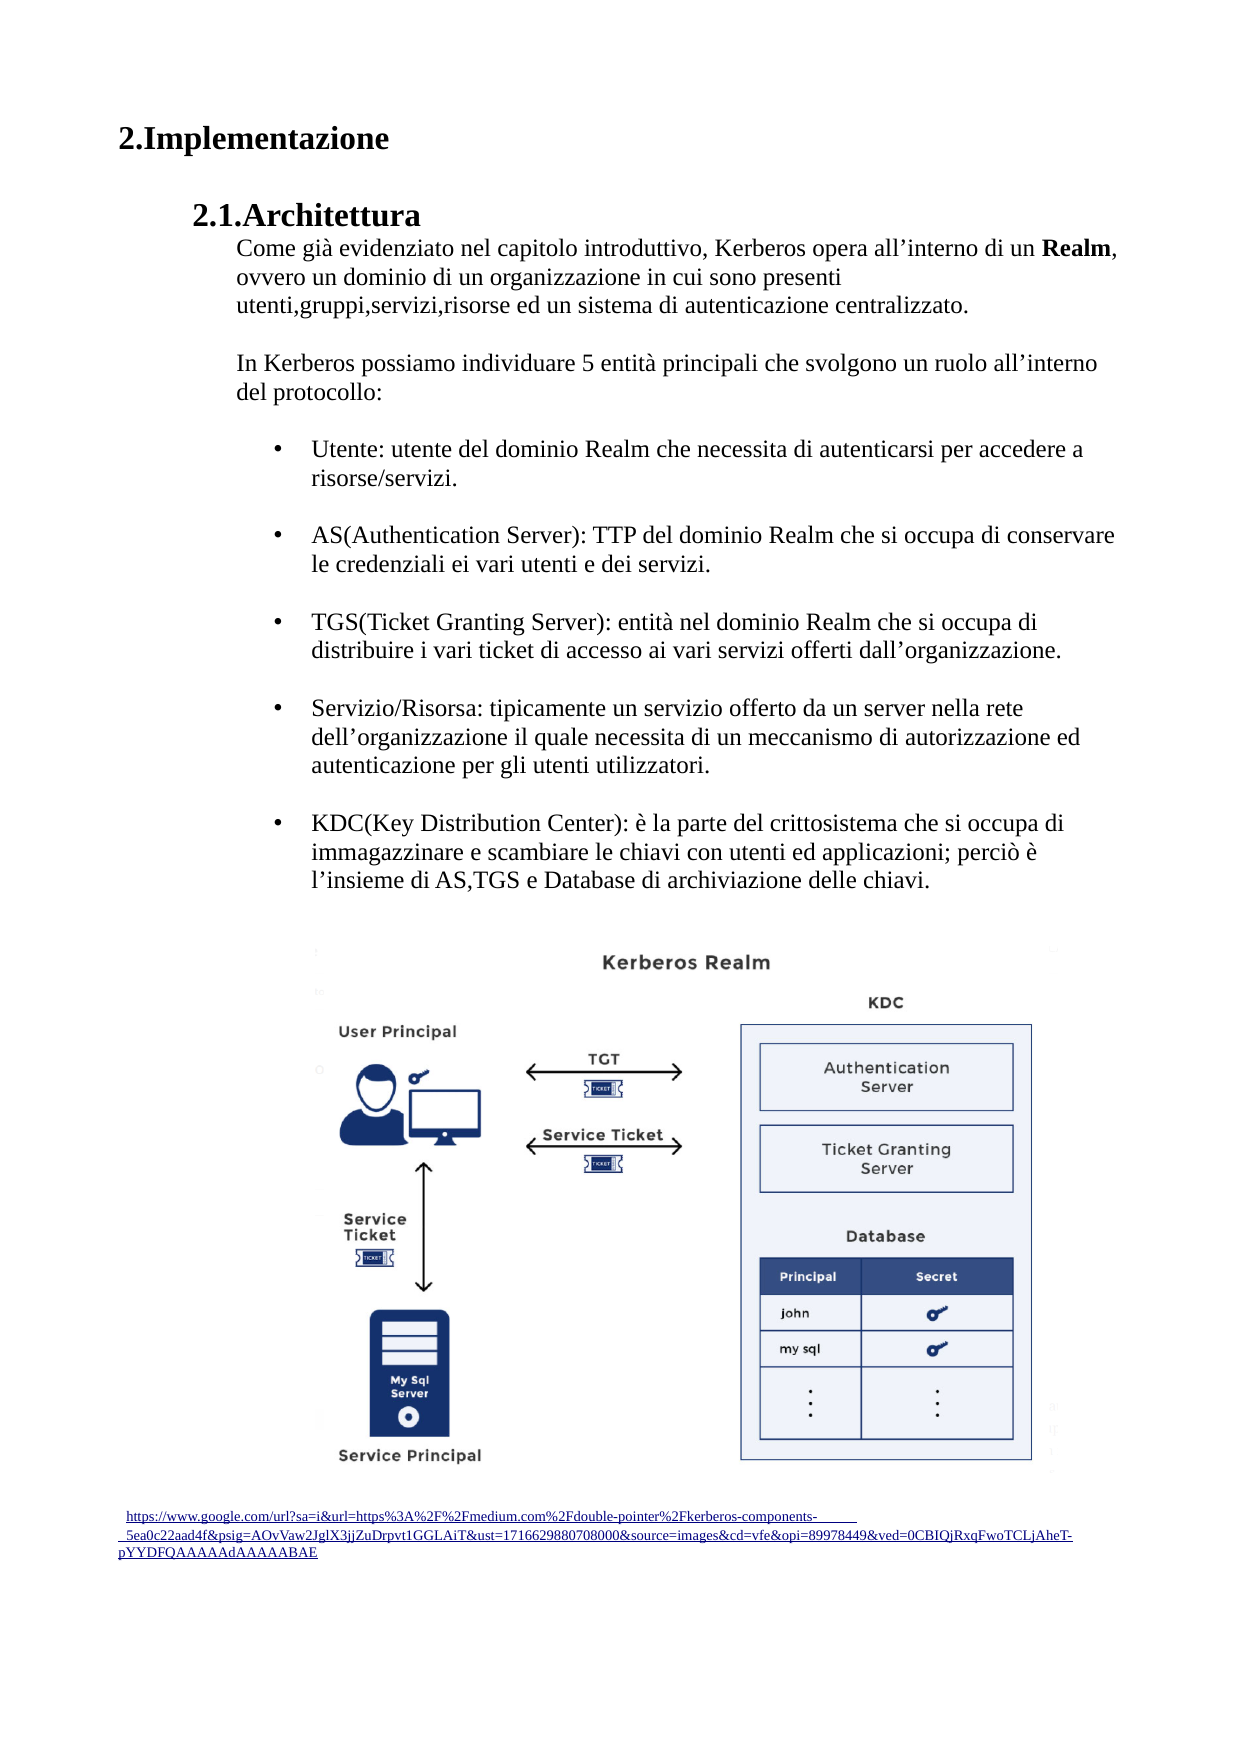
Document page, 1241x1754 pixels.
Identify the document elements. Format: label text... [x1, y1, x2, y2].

list TGS(Ticket Granting Server): entità nel dominio Realm che si occupa di distribuire i vari ticket di accesso ai vari servizi offerti dall’organizzazione. [274, 607, 1122, 664]
picture [315, 946, 1058, 1473]
text 2.Implementazione [118, 118, 1122, 156]
list Utente: utente del dominio Realm che necessita di autenticarsi per accedere a risorse/servizi. [274, 434, 1122, 492]
text Come già evidenziato nel capitolo introduttivo, Kerberos opera all’interno di un Realm, ovvero un dominio di un organizzazione in cui sono presenti utenti,gruppi,servizi,risorse ed un sistema di autenticazione centralizzato. [236, 233, 1122, 319]
text https://www.google.com/url?sa=i&url=https%3A%2F%2Fmedium.com%2Fdouble-pointer%2Fkerberos-components- 5ea0c22aad4f&psig=AOvVaw2JglX3jjZuDrpvt1GGLAiT&ust=1716629880708000&source=images&cd=vfe&opi=89978449&ved=0CBIQjRxqFwoTCLjAheT-pYYDFQAAAAAdAAAAABAE [118, 1498, 1122, 1560]
list KDC(Key Distribution Center): è la parte del crittosistema che si occupa di immagazzinare e scambiare le chiavi con utenti ed applicazioni; perciò è l’insieme di AS,TGS e Database di archiviazione delle chiavi. [274, 808, 1122, 894]
list AS(Authentication Server): TTP del dominio Realm che si occupa di conservare le credenziali ei vari utenti e dei servizi. [274, 521, 1122, 578]
list Servizio/Risorsa: tipicamente un servizio offerto da un server nella rete dell’organizzazione il quale necessita di un meccanismo di autorizzazione ed autenticazione per gli utenti utilizzatori. [274, 693, 1122, 779]
text In Kerberos possiamo individuare 5 entità principali che svolgono un ruolo all’interno del protocollo: [236, 348, 1122, 406]
text 2.1.Architettura [118, 195, 1122, 233]
